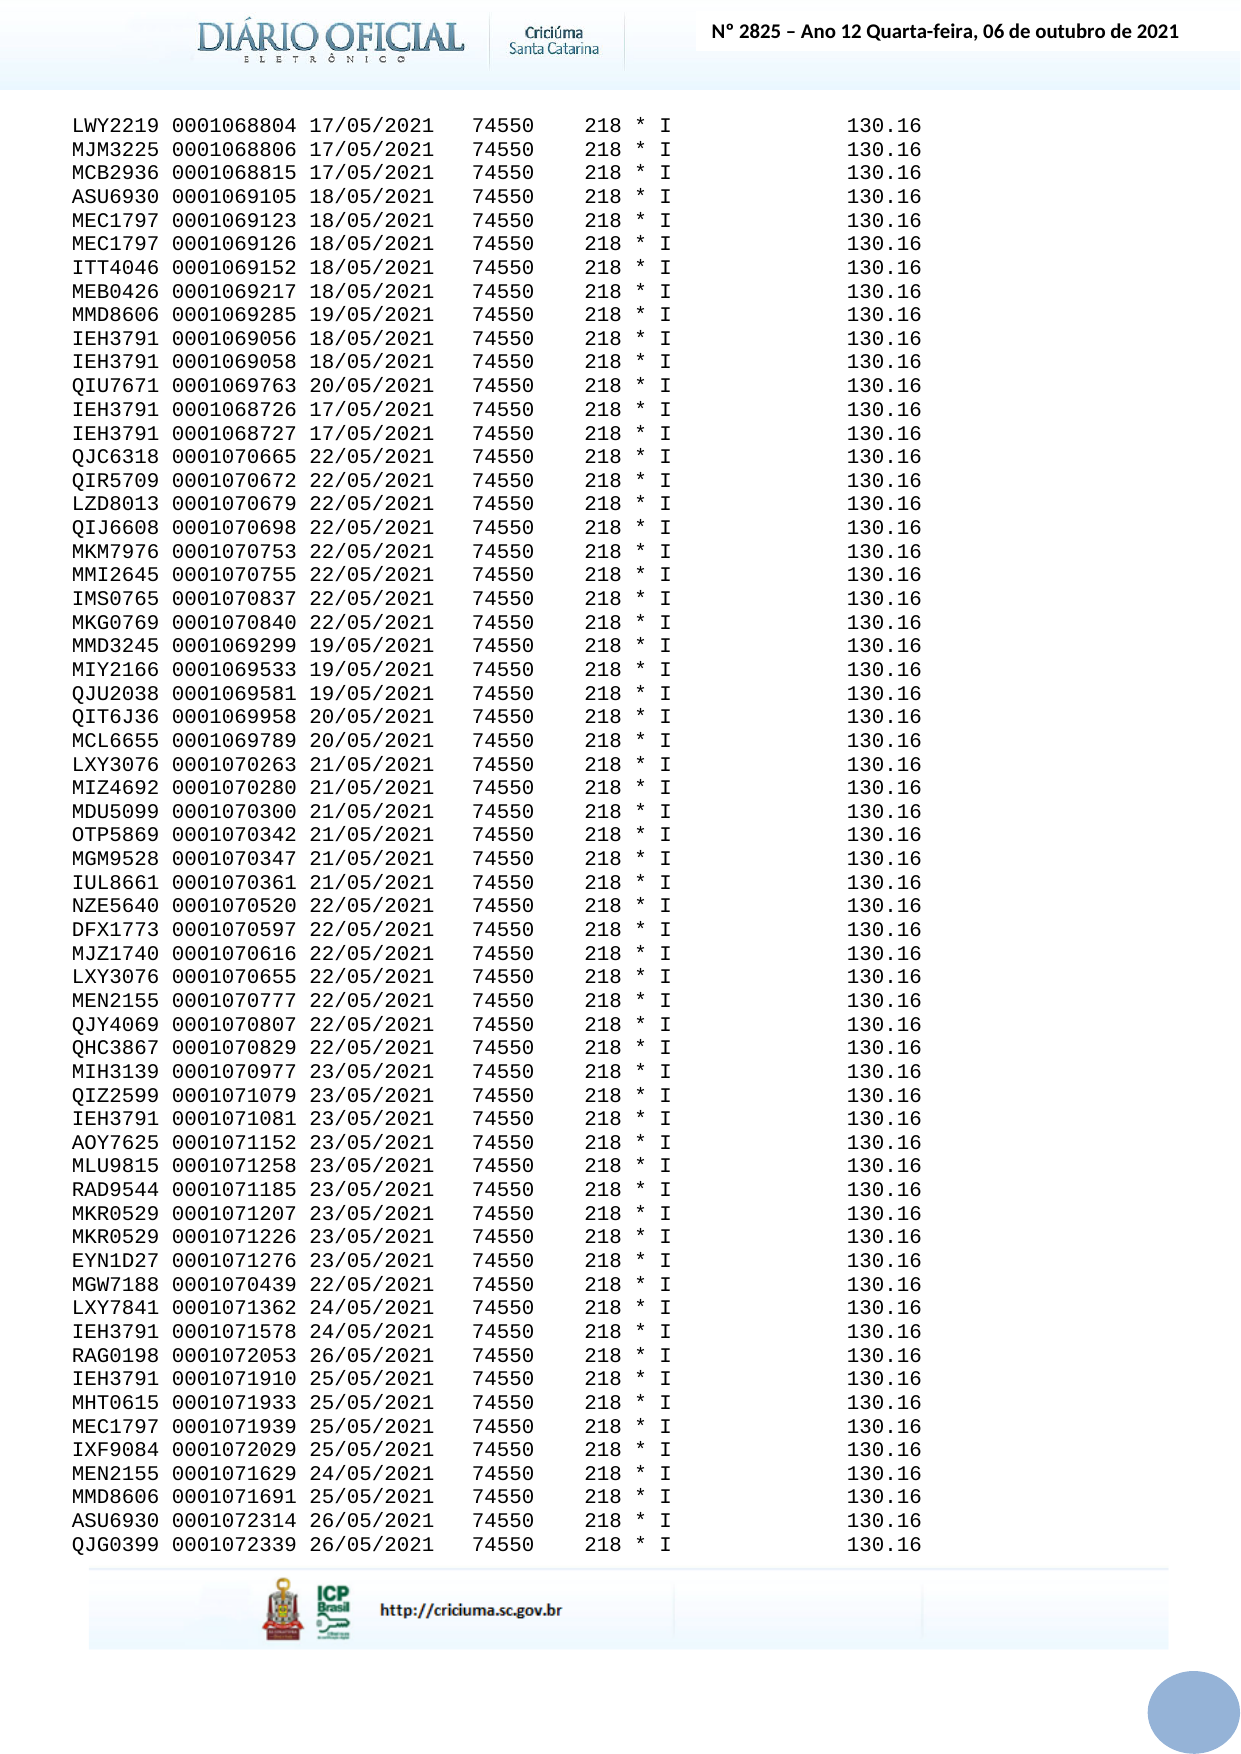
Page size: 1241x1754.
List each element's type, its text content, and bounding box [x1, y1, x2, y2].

text MEN2155 0001071629 24/05/2021 74550 218 * I 130.16 [59, 1463, 1181, 1487]
text MKM7976 0001070753 22/05/2021 74550 218 * I 130.16 [59, 541, 1181, 564]
text QIJ6608 0001070698 22/05/2021 74550 218 * I 130.16 [59, 517, 1181, 541]
text IEH3791 0001071578 24/05/2021 74550 218 * I 130.16 [59, 1321, 1181, 1345]
text RAD9544 0001071185 23/05/2021 74550 218 * I 130.16 [59, 1179, 1181, 1203]
text MEC1797 0001071939 25/05/2021 74550 218 * I 130.16 [59, 1416, 1181, 1439]
text IEH3791 0001069056 18/05/2021 74550 218 * I 130.16 [59, 328, 1181, 352]
text MEC1797 0001069126 18/05/2021 74550 218 * I 130.16 [59, 233, 1181, 257]
text OTP5869 0001070342 21/05/2021 74550 218 * I 130.16 [59, 824, 1181, 848]
text QIT6J36 0001069958 20/05/2021 74550 218 * I 130.16 [59, 706, 1181, 730]
text LXY7841 0001071362 24/05/2021 74550 218 * I 130.16 [59, 1297, 1181, 1321]
text QJU2038 0001069581 19/05/2021 74550 218 * I 130.16 [59, 683, 1181, 706]
text QJY4069 0001070807 22/05/2021 74550 218 * I 130.16 [59, 1014, 1181, 1037]
text QJC6318 0001070665 22/05/2021 74550 218 * I 130.16 [59, 446, 1181, 470]
text IEH3791 0001068727 17/05/2021 74550 218 * I 130.16 [59, 422, 1181, 446]
text MIH3139 0001070977 23/05/2021 74550 218 * I 130.16 [59, 1061, 1181, 1084]
text MKR0529 0001071226 23/05/2021 74550 218 * I 130.16 [59, 1226, 1181, 1250]
text LXY3076 0001070655 22/05/2021 74550 218 * I 130.16 [59, 966, 1181, 990]
text MMI2645 0001070755 22/05/2021 74550 218 * I 130.16 [59, 564, 1181, 588]
text MKR0529 0001071207 23/05/2021 74550 218 * I 130.16 [59, 1203, 1181, 1226]
text MJZ1740 0001070616 22/05/2021 74550 218 * I 130.16 [59, 943, 1181, 966]
text IXF9084 0001072029 25/05/2021 74550 218 * I 130.16 [59, 1439, 1181, 1463]
text QIR5709 0001070672 22/05/2021 74550 218 * I 130.16 [59, 470, 1181, 493]
text MEB0426 0001069217 18/05/2021 74550 218 * I 130.16 [59, 281, 1181, 304]
text LWY2219 0001068804 17/05/2021 74550 218 * I 130.16 [59, 115, 1181, 139]
text QIZ2599 0001071079 23/05/2021 74550 218 * I 130.16 [59, 1084, 1181, 1108]
text MLU9815 0001071258 23/05/2021 74550 218 * I 130.16 [59, 1156, 1181, 1179]
text QJG0399 0001072339 26/05/2021 74550 218 * I 130.16 [59, 1534, 1181, 1557]
text EYN1D27 0001071276 23/05/2021 74550 218 * I 130.16 [59, 1250, 1181, 1274]
text RAG0198 0001072053 26/05/2021 74550 218 * I 130.16 [59, 1345, 1181, 1368]
text DFX1773 0001070597 22/05/2021 74550 218 * I 130.16 [59, 919, 1181, 943]
text IEH3791 0001071081 23/05/2021 74550 218 * I 130.16 [59, 1108, 1181, 1132]
text MIZ4692 0001070280 21/05/2021 74550 218 * I 130.16 [59, 777, 1181, 801]
text MMD8606 0001071691 25/05/2021 74550 218 * I 130.16 [59, 1487, 1181, 1510]
text MJM3225 0001068806 17/05/2021 74550 218 * I 130.16 [59, 139, 1181, 162]
text ITT4046 0001069152 18/05/2021 74550 218 * I 130.16 [59, 257, 1181, 281]
text ASU6930 0001069105 18/05/2021 74550 218 * I 130.16 [59, 186, 1181, 210]
text MIY2166 0001069533 19/05/2021 74550 218 * I 130.16 [59, 659, 1181, 683]
text MCL6655 0001069789 20/05/2021 74550 218 * I 130.16 [59, 730, 1181, 753]
text MDU5099 0001070300 21/05/2021 74550 218 * I 130.16 [59, 801, 1181, 824]
text MKG0769 0001070840 22/05/2021 74550 218 * I 130.16 [59, 612, 1181, 635]
text MHT0615 0001071933 25/05/2021 74550 218 * I 130.16 [59, 1392, 1181, 1416]
text MMD3245 0001069299 19/05/2021 74550 218 * I 130.16 [59, 635, 1181, 659]
text MEC1797 0001069123 18/05/2021 74550 218 * I 130.16 [59, 210, 1181, 233]
text MGM9528 0001070347 21/05/2021 74550 218 * I 130.16 [59, 848, 1181, 872]
text IEH3791 0001068726 17/05/2021 74550 218 * I 130.16 [59, 399, 1181, 422]
text QIU7671 0001069763 20/05/2021 74550 218 * I 130.16 [59, 375, 1181, 399]
text MEN2155 0001070777 22/05/2021 74550 218 * I 130.16 [59, 990, 1181, 1014]
text MMD8606 0001069285 19/05/2021 74550 218 * I 130.16 [59, 304, 1181, 328]
text MCB2936 0001068815 17/05/2021 74550 218 * I 130.16 [59, 162, 1181, 186]
text AOY7625 0001071152 23/05/2021 74550 218 * I 130.16 [59, 1132, 1181, 1156]
text IEH3791 0001071910 25/05/2021 74550 218 * I 130.16 [59, 1368, 1181, 1392]
text IUL8661 0001070361 21/05/2021 74550 218 * I 130.16 [59, 872, 1181, 895]
text MGW7188 0001070439 22/05/2021 74550 218 * I 130.16 [59, 1274, 1181, 1297]
text IEH3791 0001069058 18/05/2021 74550 218 * I 130.16 [59, 352, 1181, 375]
text NZE5640 0001070520 22/05/2021 74550 218 * I 130.16 [59, 895, 1181, 919]
text QHC3867 0001070829 22/05/2021 74550 218 * I 130.16 [59, 1037, 1181, 1061]
text IMS0765 0001070837 22/05/2021 74550 218 * I 130.16 [59, 588, 1181, 612]
text LXY3076 0001070263 21/05/2021 74550 218 * I 130.16 [59, 753, 1181, 777]
text LZD8013 0001070679 22/05/2021 74550 218 * I 130.16 [59, 493, 1181, 517]
text ASU6930 0001072314 26/05/2021 74550 218 * I 130.16 [59, 1510, 1181, 1534]
